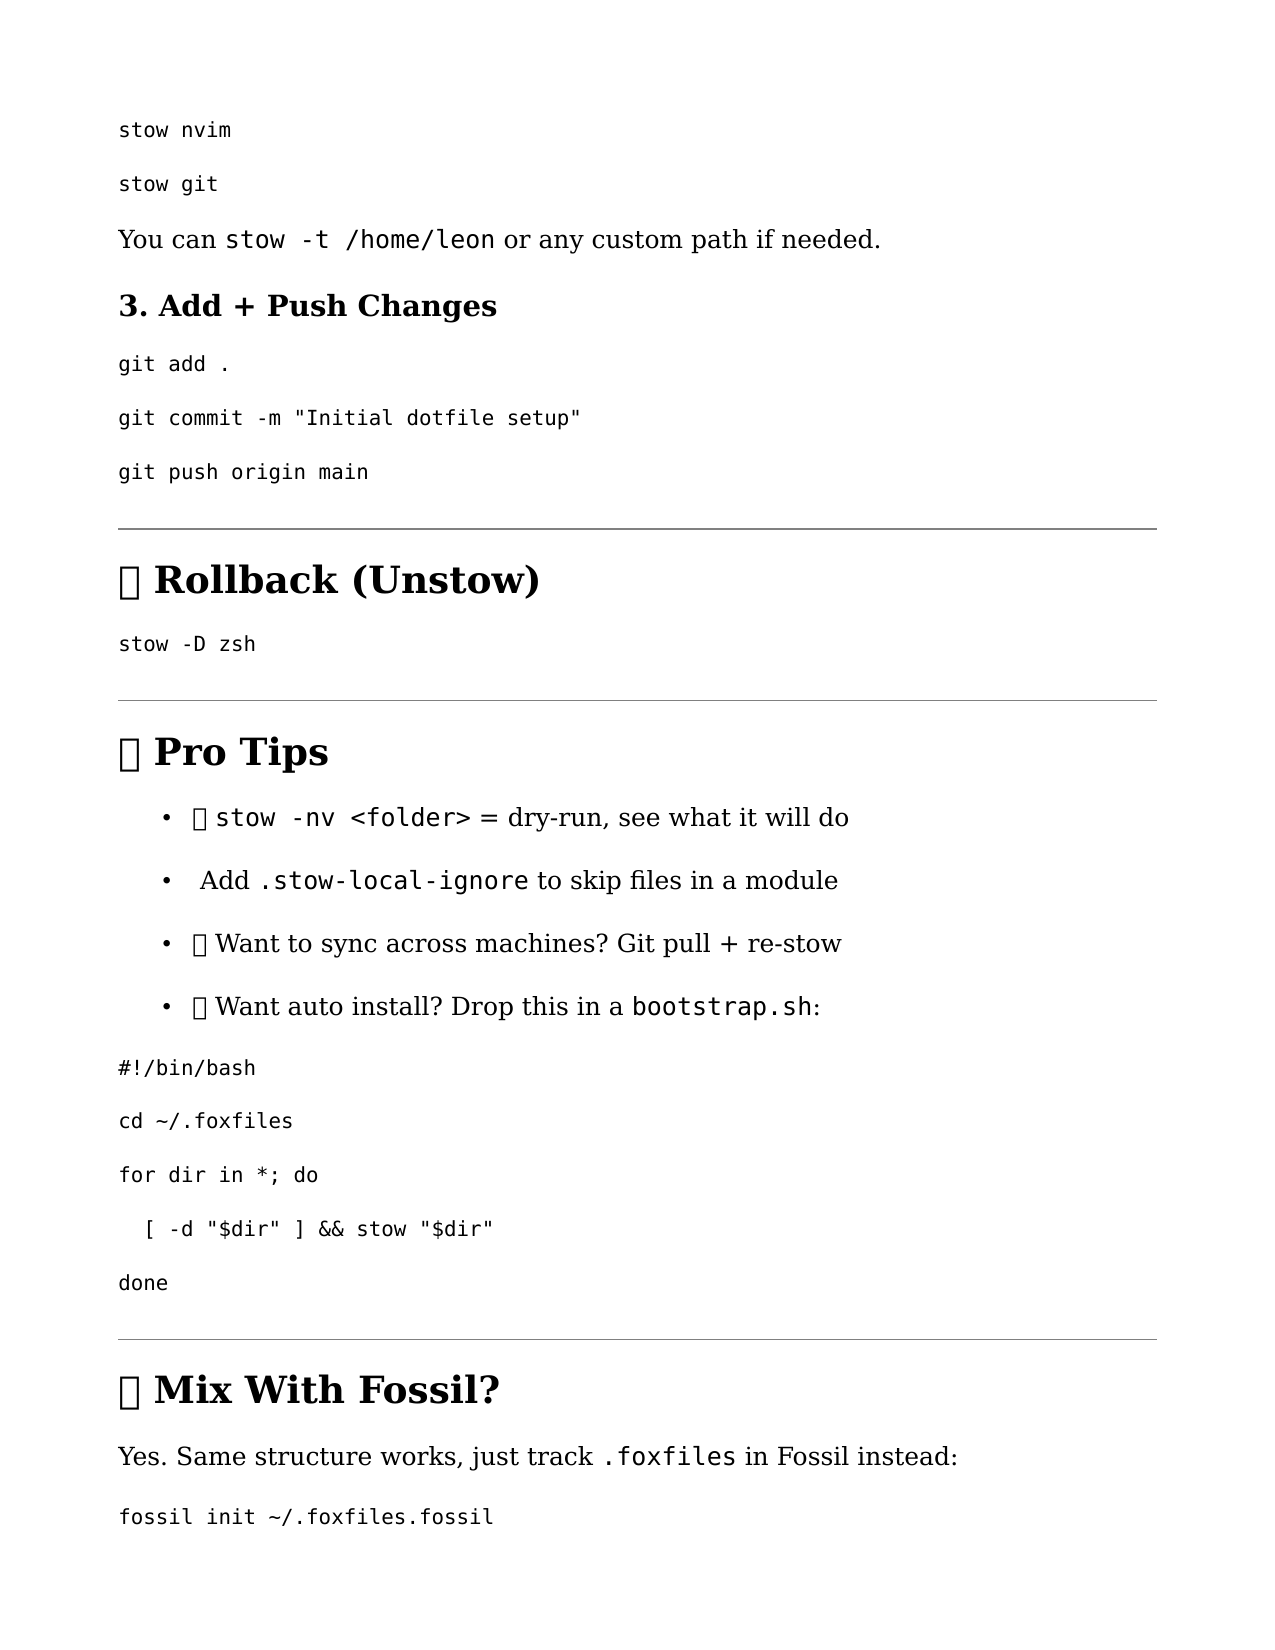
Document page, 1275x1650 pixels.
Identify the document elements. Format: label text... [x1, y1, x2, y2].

text done [118, 1271, 1157, 1295]
text stow git [118, 172, 1157, 196]
text git push origin main [118, 460, 1157, 484]
subtitle 3. Add + Push Changes [118, 289, 1157, 323]
text git commit -m "Initial dotfile setup" [118, 406, 1157, 430]
text fossil init ~/.foxfiles.fossil [118, 1505, 1157, 1529]
list 🚀 Want auto install? Drop this in a bootstrap.sh: [162, 992, 1157, 1022]
text You can stow -t /home/leon or any custom path if needed. [118, 226, 1157, 255]
subtitle 🧠 Pro Tips [118, 730, 1157, 774]
list 🧬 Want to sync across machines? Git pull + re-stow [162, 929, 1157, 959]
text for dir in *; do [118, 1163, 1157, 1187]
subtitle 🧬 Mix With Fossil? [118, 1369, 1157, 1413]
text git add . [118, 352, 1157, 377]
list 💥 stow -nv <folder> = dry-run, see what it will do [162, 803, 1157, 833]
text stow nvim [118, 118, 1157, 142]
text stow -D zsh [118, 632, 1157, 656]
list 🛡️ Add .stow-local-ignore to skip files in a module [162, 866, 1157, 896]
text Yes. Same structure works, just track .foxfiles in Fossil instead: [118, 1442, 1157, 1471]
text [ -d "$dir" ] && stow "$dir" [118, 1217, 1157, 1241]
subtitle 🧽 Rollback (Unstow) [118, 558, 1157, 602]
text #!/bin/bash [118, 1056, 1157, 1080]
text cd ~/.foxfiles [118, 1109, 1157, 1133]
